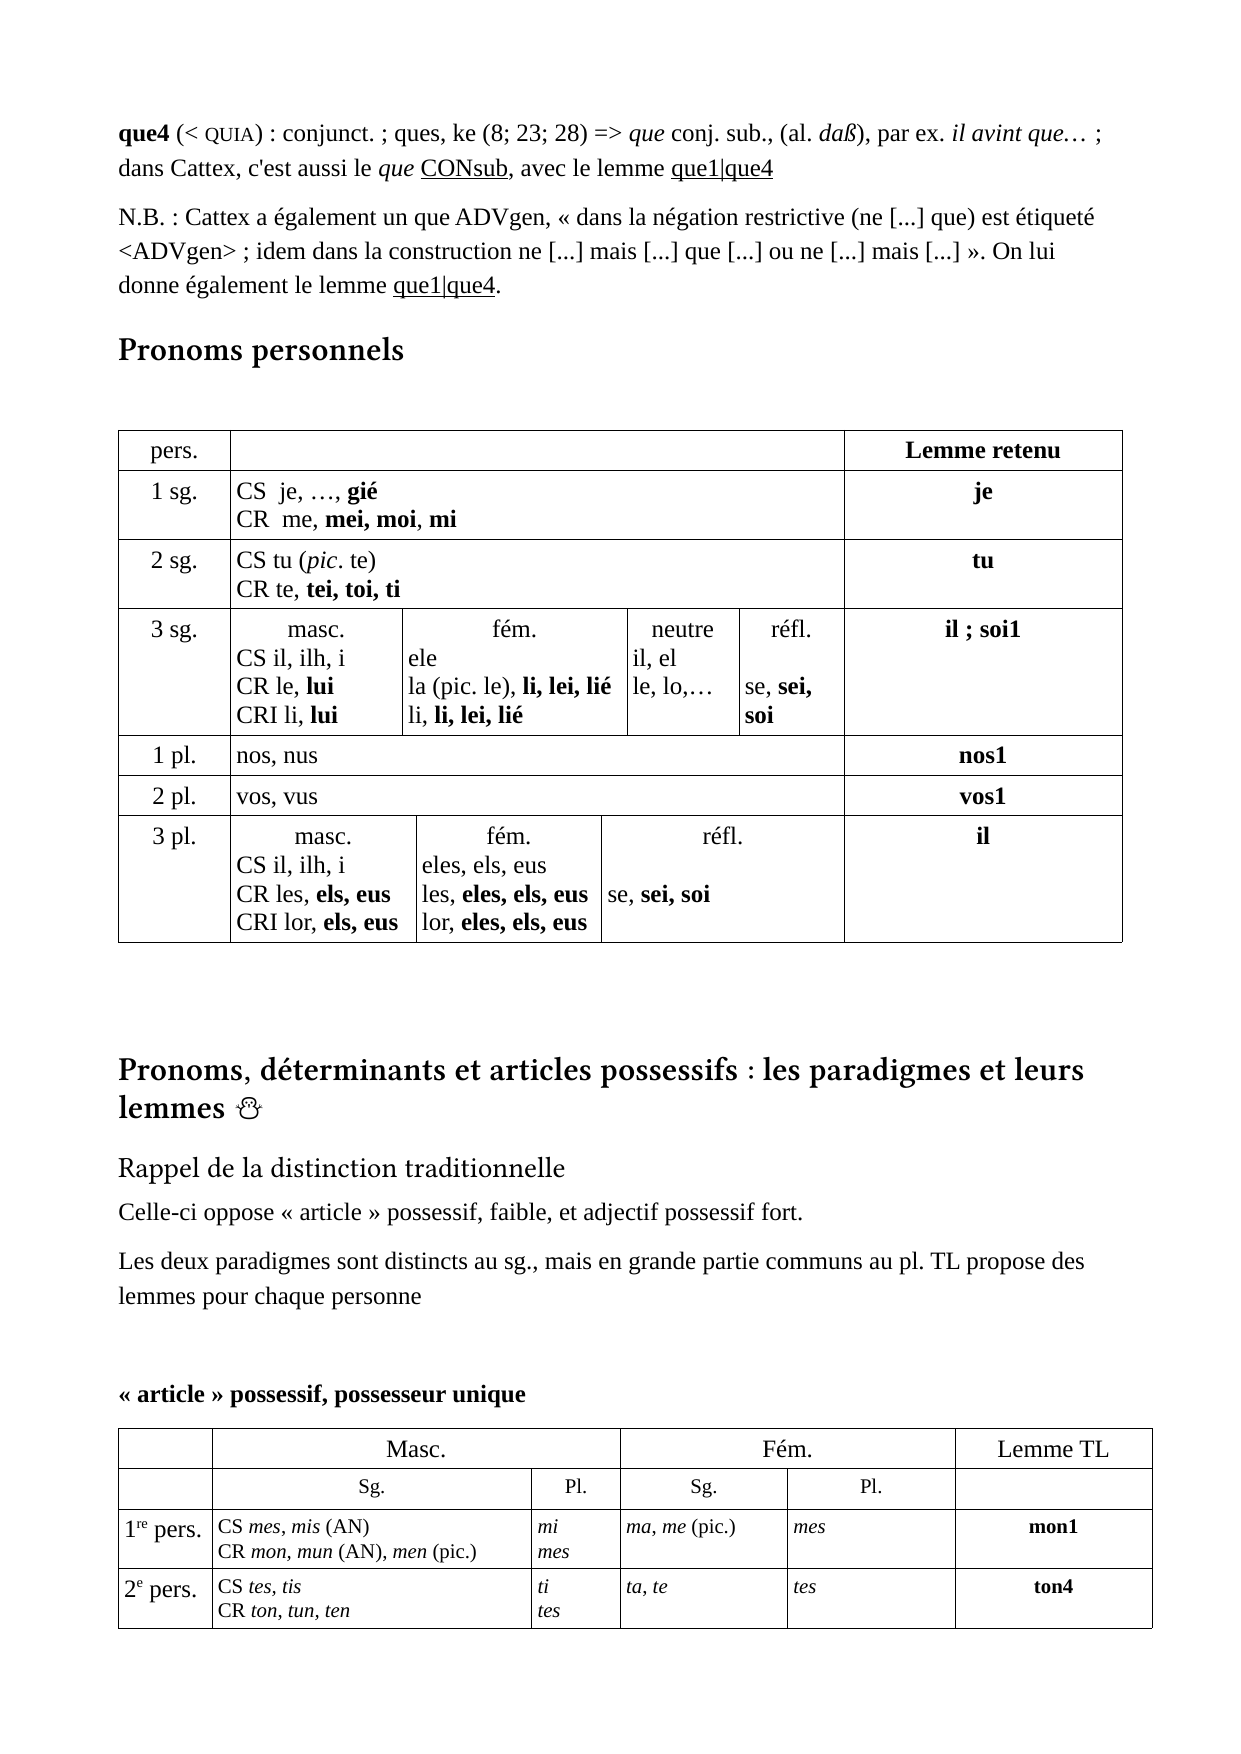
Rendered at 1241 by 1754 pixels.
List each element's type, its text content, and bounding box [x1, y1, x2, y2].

table_cell nos1 [845, 736, 1122, 775]
table_cell masc. CS il, ilh, i CR les, els, eus CRI lor, els, eus [231, 816, 416, 942]
text N.B. : Cattex a également un que ADVgen, « dans la négation restrictive (ne [...] que) est étiqueté <ADVgen> ; idem dans la construction ne [...] mais [...] que [...] ou ne [...] mais [...] ». On lui donne également le lemme que1|que4. [118, 202, 1122, 299]
subtitle Rappel de la distinction traditionnelle [118, 1152, 1122, 1185]
text que4 (< quia) : conjunct. ; ques, ke (8; 23; 28) => que conj. sub., (al. daß), par ex. il avint que… ; dans Cattex, c'est aussi le que CONsub, avec le lemme que1|que4 [118, 118, 1122, 181]
table_header Masc. [213, 1429, 620, 1468]
table_cell ton4 [956, 1569, 1152, 1628]
table_cell 2 pl. [119, 776, 230, 815]
table_cell tu [845, 540, 1122, 608]
table_cell [119, 1469, 212, 1509]
table_header [231, 431, 844, 470]
table_header pers. [119, 431, 230, 470]
subtitle Pronoms personnels [118, 330, 1122, 368]
table_cell réfl. se, sei, soi [740, 609, 844, 735]
table_cell CS tu (pic. te) CR te, tei, toi, ti [231, 540, 844, 608]
table_cell neutre il, el le, lo,… [628, 609, 739, 735]
table_cell Pl. [532, 1469, 620, 1509]
table_cell fém. ele la (pic. le), li, lei, lié li, li, lei, lié [403, 609, 627, 735]
table_cell 1 sg. [119, 471, 230, 539]
text Les deux paradigmes sont distincts au sg., mais en grande partie communs au pl. TL propose des lemmes pour chaque personne [118, 1246, 1122, 1309]
text Celle-ci oppose « article » possessif, faible, et adjectif possessif fort. [118, 1197, 1122, 1226]
table_cell 2 sg. [119, 540, 230, 608]
table_header Lemme retenu [845, 431, 1122, 470]
table_cell CS mes, mis (AN) CR mon, mun (AN), men (pic.) [213, 1510, 531, 1568]
table_header Fém. [621, 1429, 955, 1468]
table_cell 3 sg. [119, 609, 230, 735]
table_cell Sg. [213, 1469, 531, 1509]
table_cell Sg. [621, 1469, 787, 1509]
table_cell 2e pers. [119, 1569, 212, 1628]
text « article » possessif, possesseur unique [118, 1379, 1122, 1408]
table_cell fém. eles, els, eus les, eles, els, eus lor, eles, els, eus [417, 816, 601, 942]
table_cell CS je, …, gié CR me, mei, moi, mi [231, 471, 844, 539]
table_cell Pl. [788, 1469, 955, 1509]
table_cell CS tes, tis CR ton, tun, ten [213, 1569, 531, 1628]
table_cell nos, nus [231, 736, 844, 775]
table_cell 1re pers. [119, 1510, 212, 1568]
table_cell je [845, 471, 1122, 539]
table_cell mon1 [956, 1510, 1152, 1568]
table_cell 1 pl. [119, 736, 230, 775]
table_header [119, 1429, 212, 1468]
subtitle Pronoms, déterminants et articles possessifs : les paradigmes et leurs lemmes ⛄ [118, 1051, 1122, 1127]
table_cell mi mes [532, 1510, 620, 1568]
table_cell ti tes [532, 1569, 620, 1628]
table_cell vos, vus [231, 776, 844, 815]
table_cell ta, te [621, 1569, 787, 1628]
table_cell masc. CS il, ilh, i CR le, lui CRI li, lui [231, 609, 402, 735]
table_header Lemme TL [956, 1429, 1152, 1468]
table_cell il ; soi1 [845, 609, 1122, 735]
table_cell [956, 1469, 1152, 1509]
table_cell réfl. se, sei, soi [602, 816, 844, 942]
table_cell mes [788, 1510, 955, 1568]
table_cell tes [788, 1569, 955, 1628]
table_cell il [845, 816, 1122, 942]
table_cell vos1 [845, 776, 1122, 815]
table_cell ma, me (pic.) [621, 1510, 787, 1568]
table_cell 3 pl. [119, 816, 230, 942]
